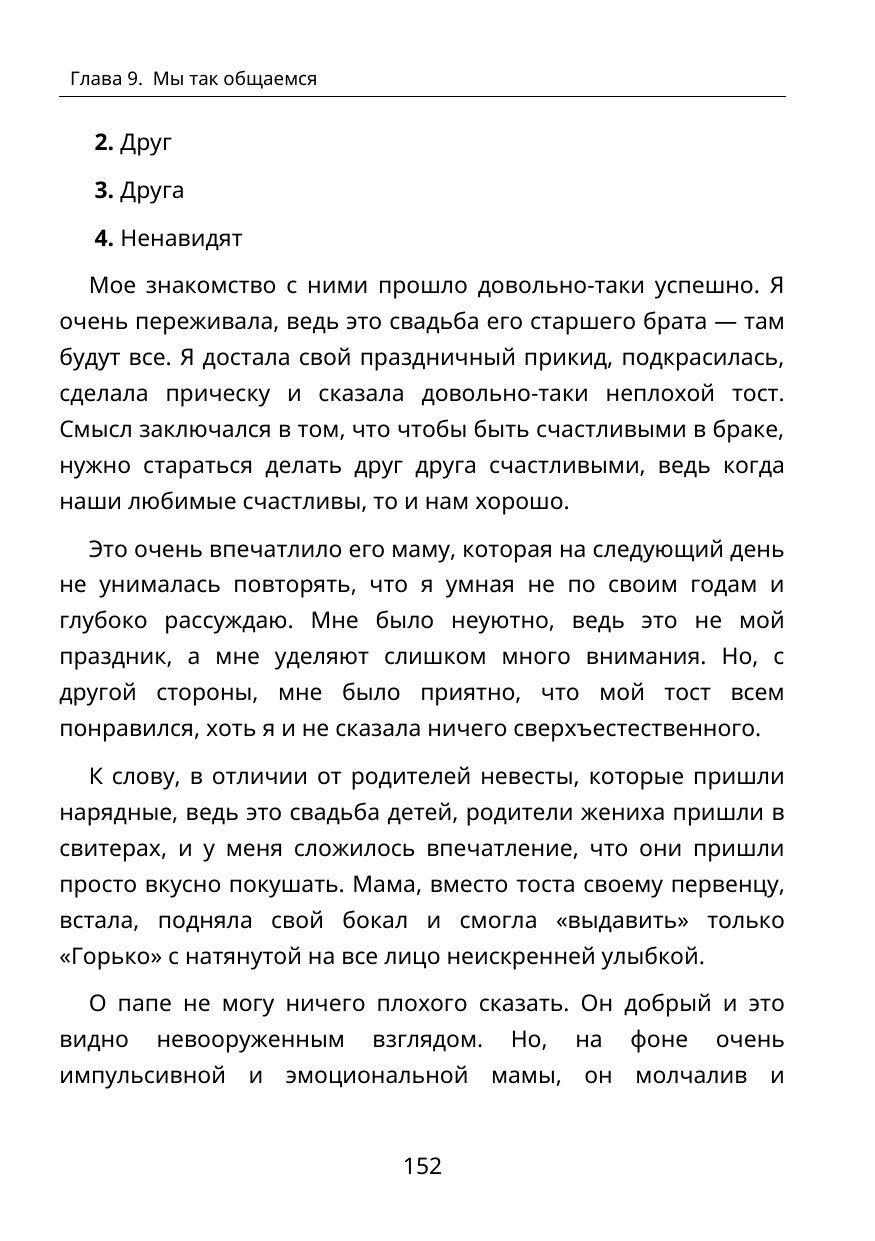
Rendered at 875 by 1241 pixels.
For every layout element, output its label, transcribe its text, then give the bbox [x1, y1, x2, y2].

text О папе не могу ничего плохого сказать. Он добрый и это видно невооруженным взглядом. Но, на фоне очень импульсивной и эмоциональной мамы, он молчалив и [59, 987, 786, 1090]
text Мое знакомство с ними прошло довольно-таки успешно. Я очень переживала, ведь это свадьба его старшего брата — там будут все. Я достала свой праздничный прикид, подкрасилась, сделала прическу и сказала довольно-таки неплохой тост. Смысл заключался в том, что чтобы быть счастливыми в браке, нужно стараться делать друг друга счастливыми, ведь когда наши любимые счастливы, то и нам хорошо. [59, 269, 786, 516]
list Друга [88, 174, 786, 205]
text Это очень впечатлило его маму, которая на следующий день не унималась повторять, что я умная не по своим годам и глубоко рассуждаю. Мне было неуютно, ведь это не мой праздник, а мне уделяют слишком много внимания. Но, с другой стороны, мне было приятно, что мой тост всем понравился, хоть я и не сказала ничего сверхъестественного. [59, 532, 786, 743]
text К слову, в отличии от родителей невесты, которые пришли нарядные, ведь это свадьба детей, родители жениха пришли в свитерах, и у меня сложилось впечатление, что они пришли просто вкусно покушать. Мама, вместо тоста своему первенцу, встала, подняла свой бокал и смогла «выдавить» только «Горько» с натянутой на все лицо неискренней улыбкой. [59, 760, 786, 971]
list Друг [88, 126, 786, 157]
list Ненавидят [88, 221, 786, 253]
